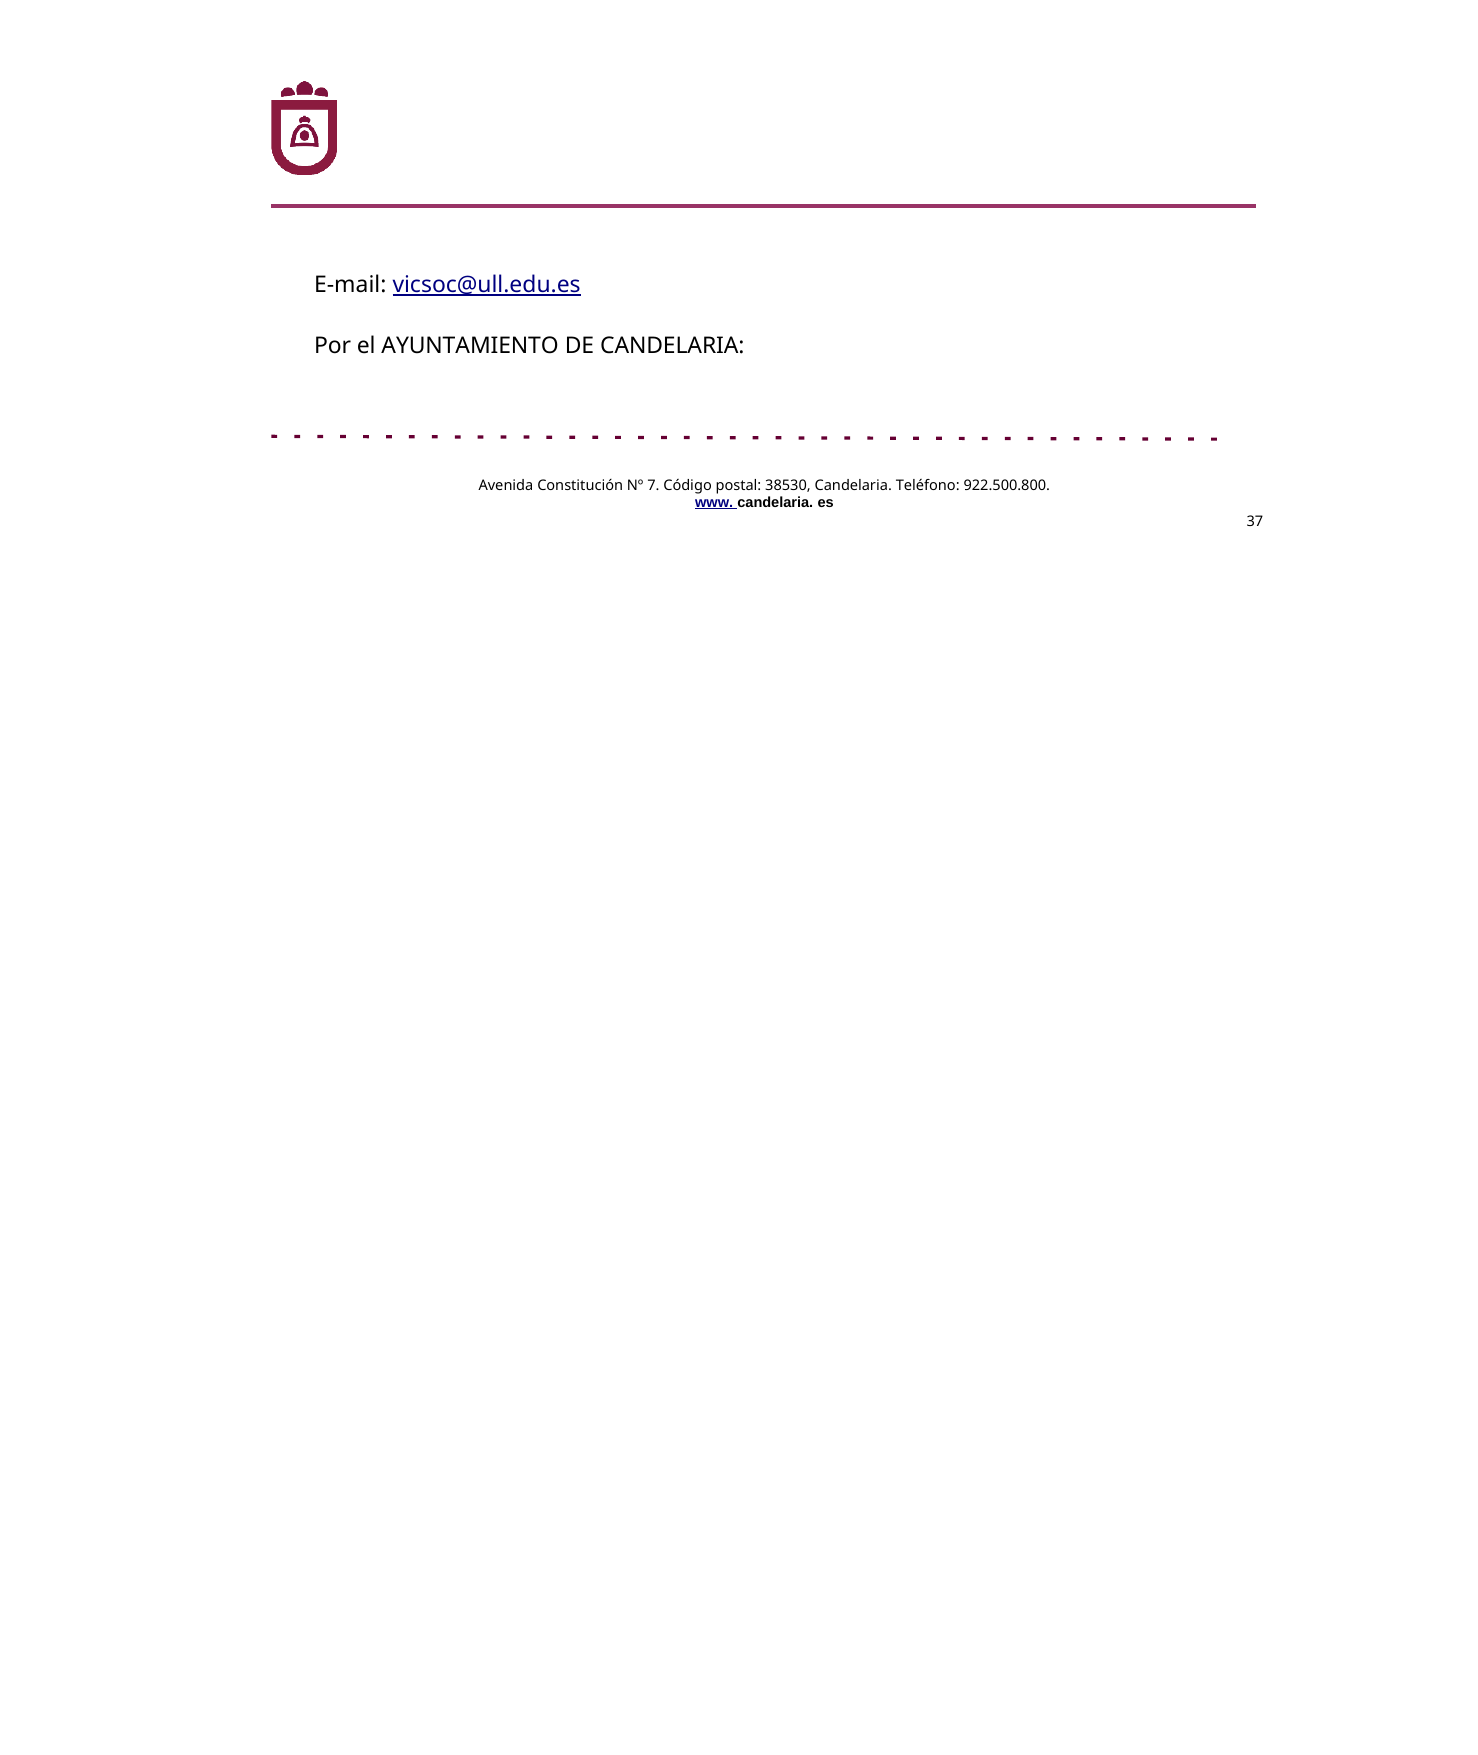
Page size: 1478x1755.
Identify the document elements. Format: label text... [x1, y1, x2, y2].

text www. candelaria. es [147, 494, 1382, 510]
text 37 [37, 511, 1263, 531]
text Avenida Constitución Nº 7. Código postal: 38530, Candelaria. Teléfono: 922.500.800. [147, 477, 1382, 494]
text E-mail: vicsoc@ull.edu.es [314, 268, 1427, 299]
text Por el AYUNTAMIENTO DE CANDELARIA: [314, 329, 1427, 361]
